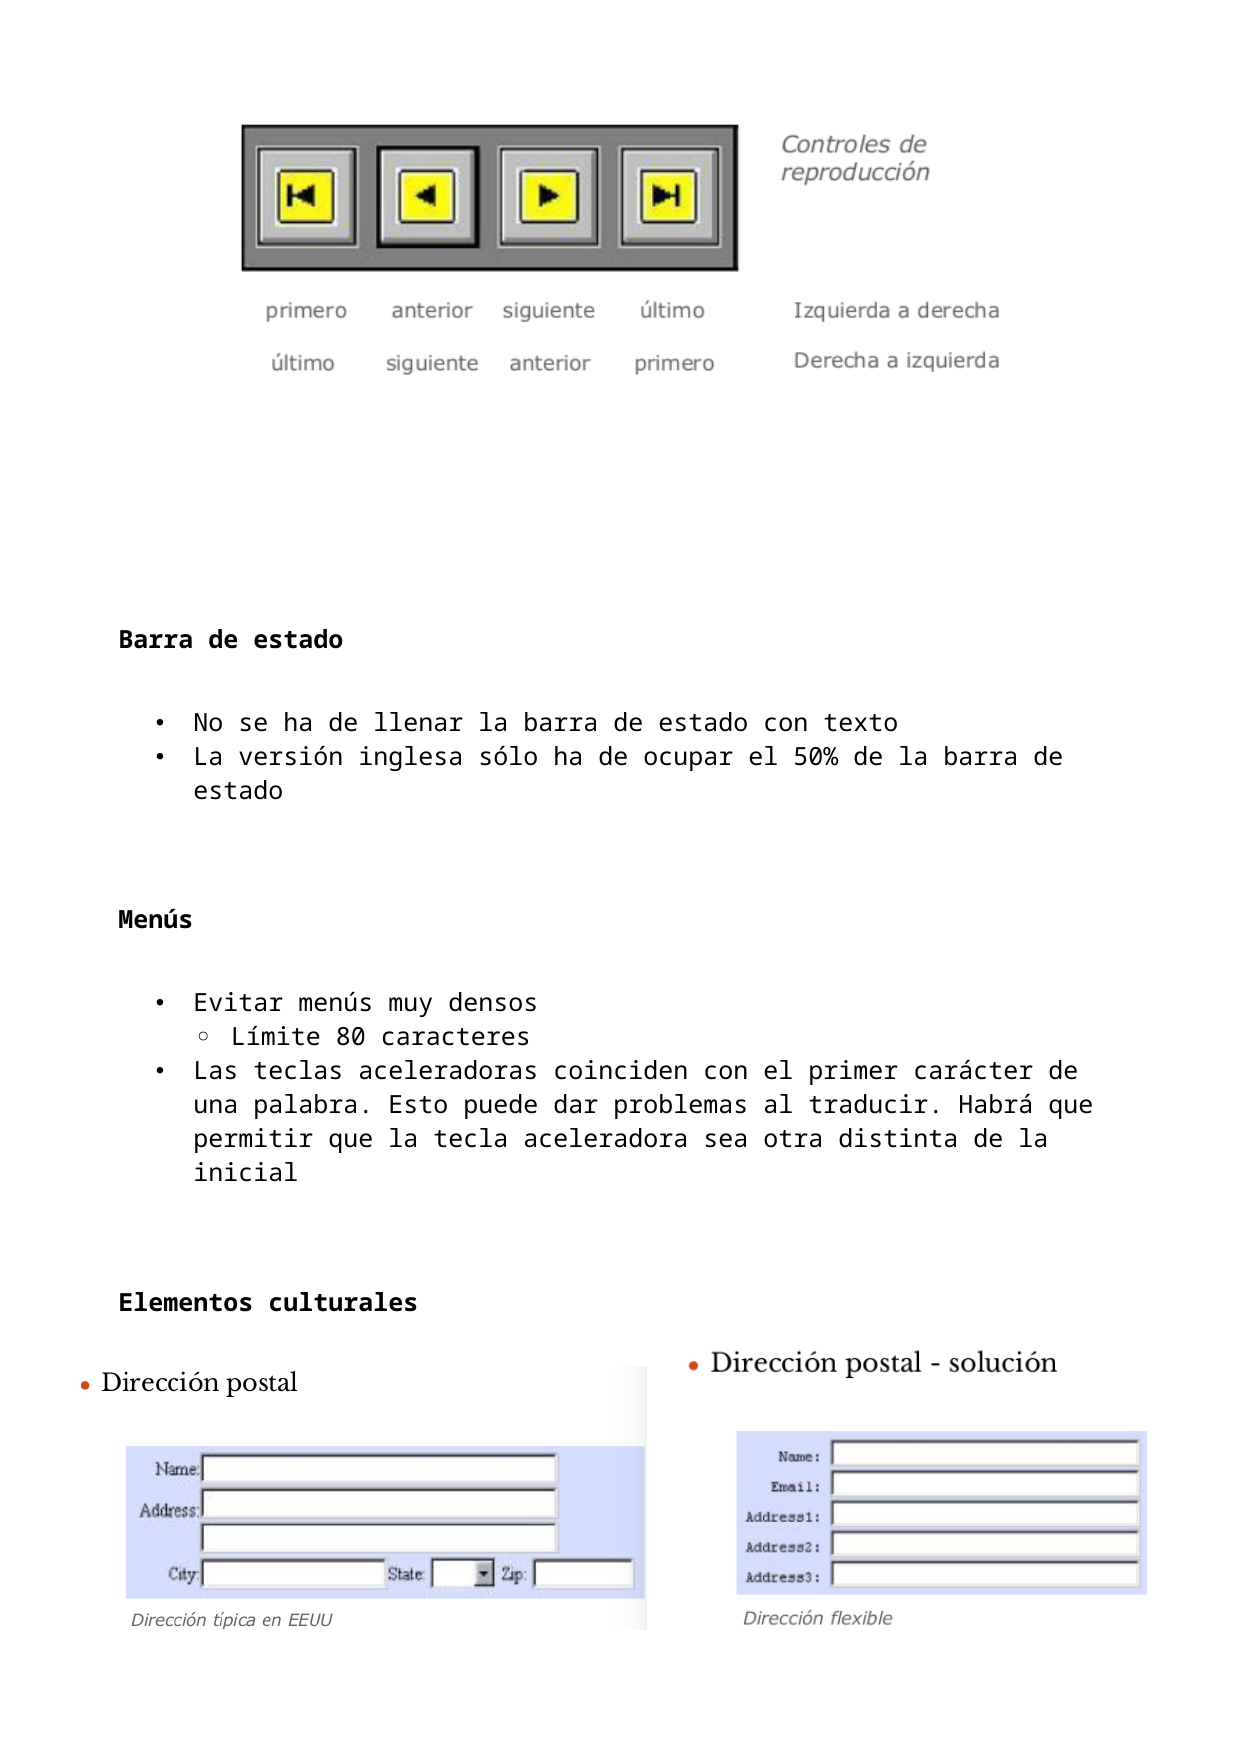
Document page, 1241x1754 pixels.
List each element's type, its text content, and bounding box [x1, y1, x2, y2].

list Límite 80 caracteres [193, 1018, 1122, 1052]
picture [684, 1340, 1152, 1632]
text Elementos culturales [118, 1284, 1122, 1318]
picture [235, 118, 1005, 383]
list La versión inglesa sólo ha de ocupar el 50% de la barra de estado [156, 738, 1122, 806]
list Las teclas aceleradoras coinciden con el primer carácter de una palabra. Esto puede dar problemas al traducir. Habrá que permitir que la tecla aceleradora sea otra distinta de la inicial [156, 1052, 1122, 1188]
list No se ha de llenar la barra de estado con texto [156, 704, 1122, 738]
picture [80, 1366, 647, 1630]
list Evitar menús muy densos [156, 984, 1122, 1018]
text Barra de estado [118, 622, 1122, 656]
text Menús [118, 902, 1122, 936]
